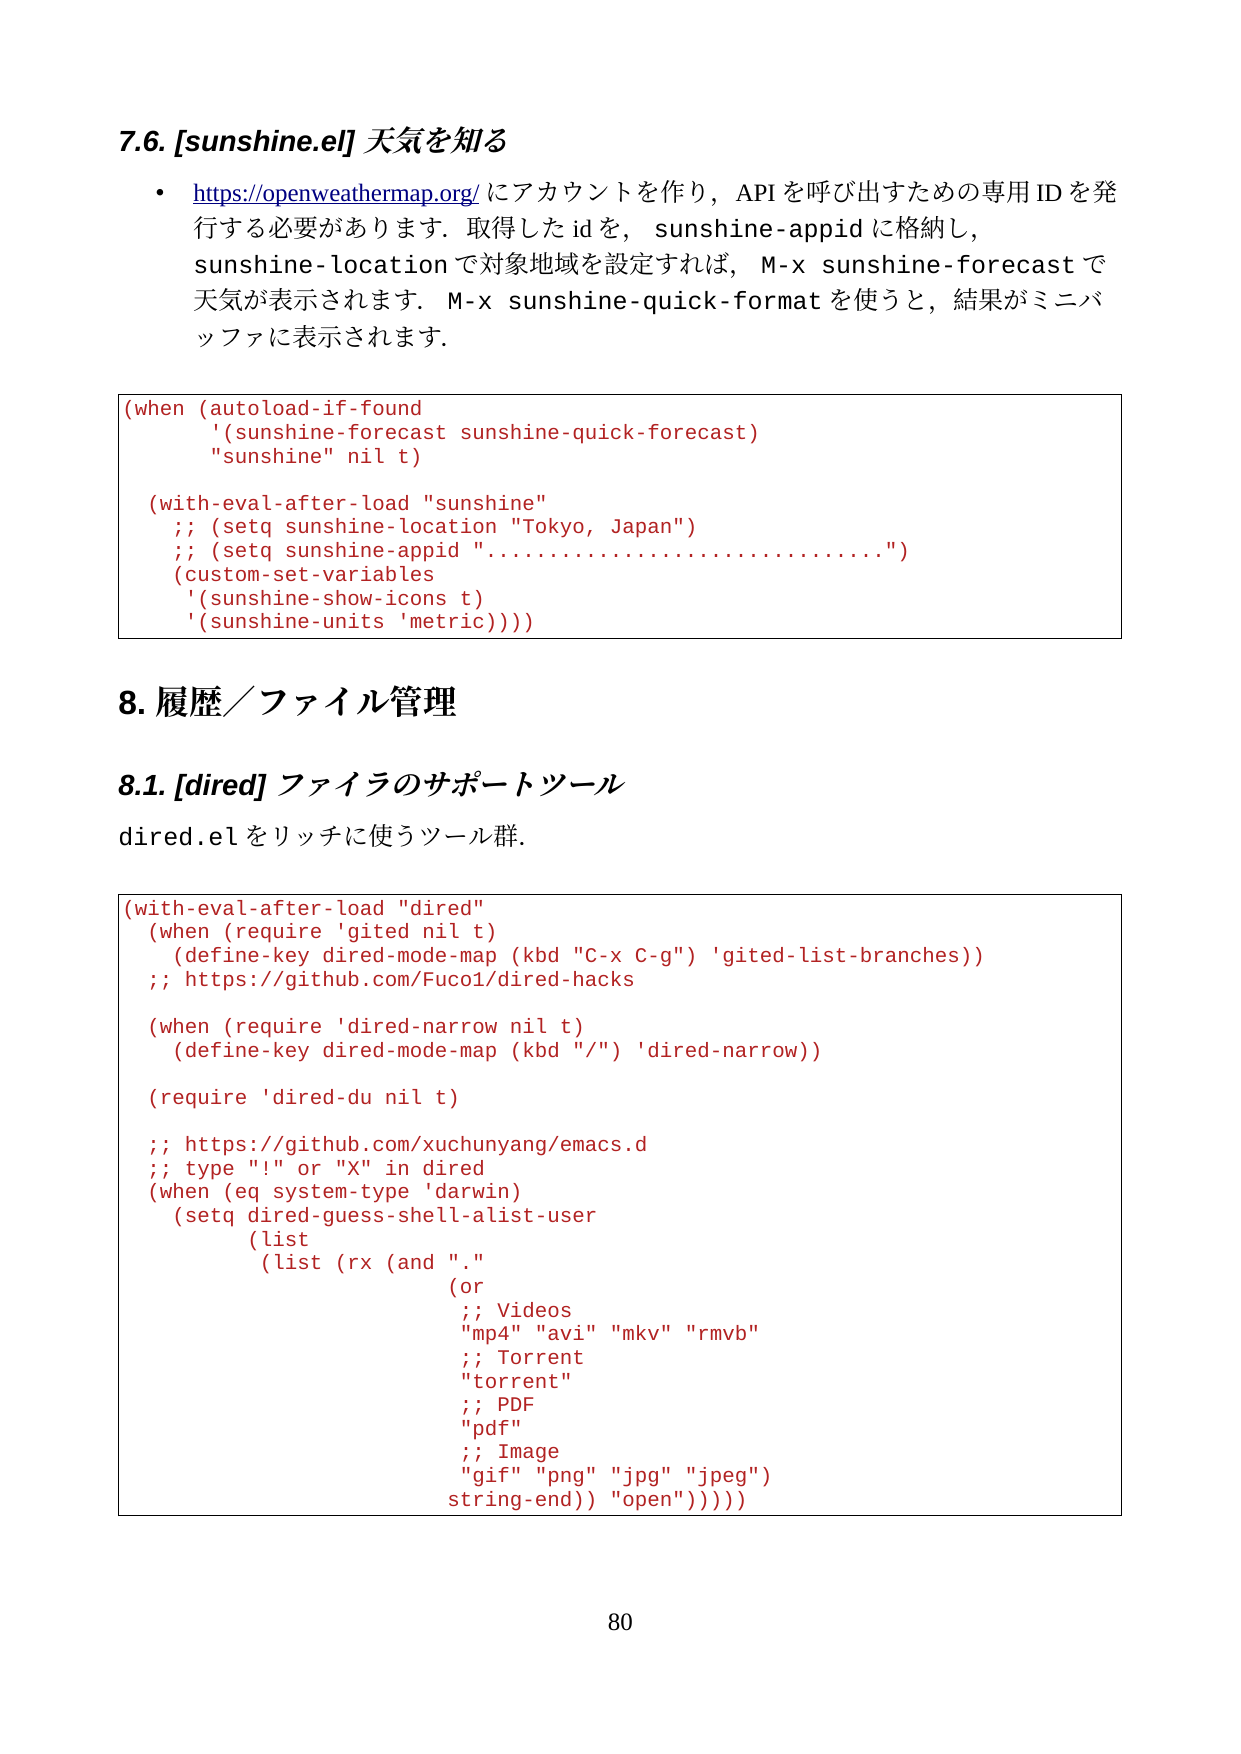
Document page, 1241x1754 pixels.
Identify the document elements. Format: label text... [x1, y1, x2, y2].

subtitle [sunshine.el] 天気を知る [118, 118, 1122, 160]
text (define-key dired-mode-map (kbd "C-x C-g") 'gited-list-branches)) [119, 941, 1121, 965]
list https://openweathermap.org/ にアカウントを作り，APIを呼び出すための専用IDを発行する必要があります．取得した idを， sunshine-appid に格納し， sunshine-location で対象地域を設定すれば， M-x sunshine-forecast で天気が表示されます． M-x sunshine-quick-format を使うと，結果がミニバッファに表示されます． [156, 172, 1122, 382]
subtitle [dired] ファイラのサポートツール [118, 762, 1122, 804]
text dired.el をリッチに使うツール群． [118, 816, 1122, 881]
text (list [119, 1225, 1121, 1248]
text '(sunshine-show-icons t) [119, 583, 1121, 607]
text (custom-set-variables [119, 560, 1121, 583]
text (when (eq system-type 'darwin) [119, 1177, 1121, 1201]
text ;; (setq sunshine-location "Tokyo, Japan") [119, 513, 1121, 536]
text string-end)) "open"))))) [119, 1485, 1121, 1515]
text ;; https://github.com/xuchunyang/emacs.d [119, 1130, 1121, 1154]
text (with-eval-after-load "sunshine" [119, 489, 1121, 513]
text (define-key dired-mode-map (kbd "/") 'dired-narrow)) [119, 1036, 1121, 1059]
text ;; Videos [119, 1296, 1121, 1319]
text ;; https://github.com/Fuco1/dired-hacks [119, 965, 1121, 988]
text ;; Image [119, 1438, 1121, 1461]
subtitle 履歴／ファイル管理 [118, 676, 1122, 724]
text ;; type "!" or "X" in dired [119, 1154, 1121, 1177]
text '(sunshine-units 'metric)))) [119, 607, 1121, 638]
text (setq dired-guess-shell-alist-user [119, 1201, 1121, 1225]
text ;; PDF [119, 1390, 1121, 1414]
text ;; Torrent [119, 1343, 1121, 1367]
text '(sunshine-forecast sunshine-quick-forecast) [119, 418, 1121, 442]
text ;; (setq sunshine-appid "................................") [119, 536, 1121, 560]
text (list (rx (and "." [119, 1248, 1121, 1272]
text (when (require 'dired-narrow nil t) [119, 1012, 1121, 1036]
text "sunshine" nil t) [119, 442, 1121, 465]
text "torrent" [119, 1367, 1121, 1390]
text "mp4" "avi" "mkv" "rmvb" [119, 1319, 1121, 1343]
text (when (require 'gited nil t) [119, 917, 1121, 941]
text (require 'dired-du nil t) [119, 1083, 1121, 1107]
text (or [119, 1272, 1121, 1296]
text "gif" "png" "jpg" "jpeg") [119, 1461, 1121, 1485]
text (with-eval-after-load "dired" [119, 895, 1121, 917]
text "pdf" [119, 1414, 1121, 1438]
text (when (autoload-if-found [119, 395, 1121, 418]
